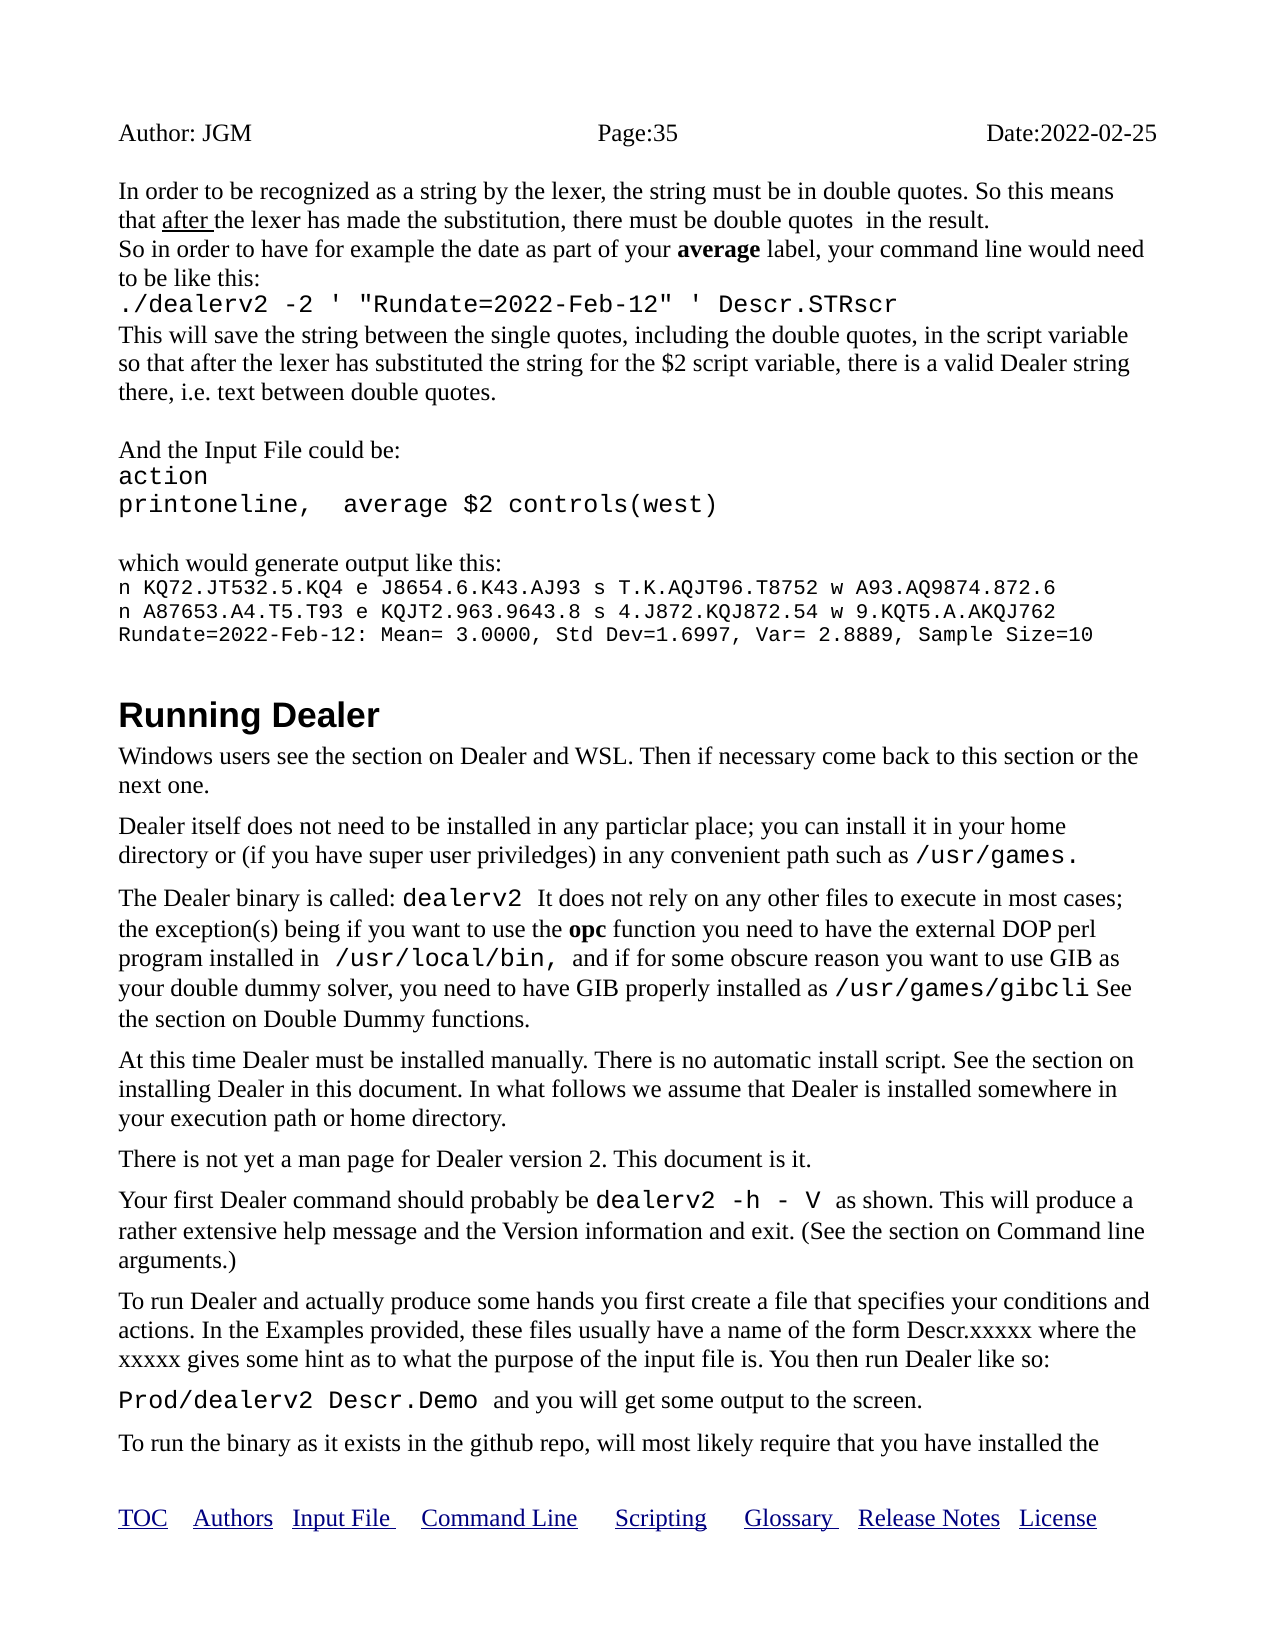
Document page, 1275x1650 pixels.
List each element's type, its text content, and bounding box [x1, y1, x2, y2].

text Prod/dealerv2 Descr.Demo and you will get some output to the screen. [118, 1385, 1157, 1416]
text Windows users see the section on Dealer and WSL. Then if necessary come back to this section or the next one. [118, 741, 1157, 798]
subtitle Running Dealer [118, 694, 1157, 735]
text n A87653.A4.T5.T93 e KQJT2.963.9643.8 s 4.J872.KQJ872.54 w 9.KQT5.A.AKQJ762 [118, 601, 1157, 624]
text So in order to have for example the date as part of your average label, your command line would need to be like this: [118, 234, 1157, 291]
text Your first Dealer command should probably be dealerv2 -h - V as shown. This will produce a rather extensive help message and the Version information and exit. (See the section on Command line arguments.) [118, 1186, 1157, 1274]
text Rundate=2022-Feb-12: Mean= 3.0000, Std Dev=1.6997, Var= 2.8889, Sample Size=10 [118, 624, 1157, 648]
text In order to be recognized as a string by the lexer, the string must be in double quotes. So this means that after the lexer has made the substitution, there must be double quotes in the result. [118, 176, 1157, 234]
text To run Dealer and actually produce some hands you first create a file that specifies your conditions and actions. In the Examples provided, these files usually have a name of the form Descr.xxxxx where the xxxxx gives some hint as to what the purpose of the input file is. You then run Dealer like so: [118, 1286, 1157, 1373]
text To run the binary as it exists in the github repo, will most likely require that you have installed the [118, 1428, 1157, 1457]
text This will save the string between the single quotes, including the double quotes, in the script variable so that after the lexer has substituted the string for the $2 script variable, there is a valid Dealer string there, i.e. text between double quotes. [118, 320, 1157, 406]
text n KQ72.JT532.5.KQ4 e J8654.6.K43.AJ93 s T.K.AQJT96.T8752 w A93.AQ9874.872.6 [118, 577, 1157, 601]
text At this time Dealer must be installed manually. There is no automatic install script. See the section on installing Dealer in this document. In what follows we assume that Dealer is installed somewhere in your execution path or home directory. [118, 1046, 1157, 1132]
text The Dealer binary is called: dealerv2 It does not rely on any other files to execute in most cases; the exception(s) being if you want to use the opc function you need to have the external DOP perl program installed in /usr/local/bin, and if for some obscure reason you want to use GIB as your double dummy solver, you need to have GIB properly installed as /usr/games/gibcli See the section on Double Dummy functions. [118, 883, 1157, 1033]
text There is not yet a man page for Dealer version 2. This document is it. [118, 1144, 1157, 1173]
text Dealer itself does not need to be installed in any particlar place; you can install it in your home directory or (if you have super user priviledges) in any convenient path such as /usr/games. [118, 811, 1157, 871]
text printoneline, average $2 controls(west) [118, 492, 1157, 520]
text And the Input File could be: [118, 435, 1157, 463]
text ./dealerv2 -2 ' "Rundate=2022-Feb-12" ' Descr.STRscr [118, 291, 1157, 320]
text which would generate output like this: [118, 548, 1157, 577]
text action [118, 463, 1157, 492]
